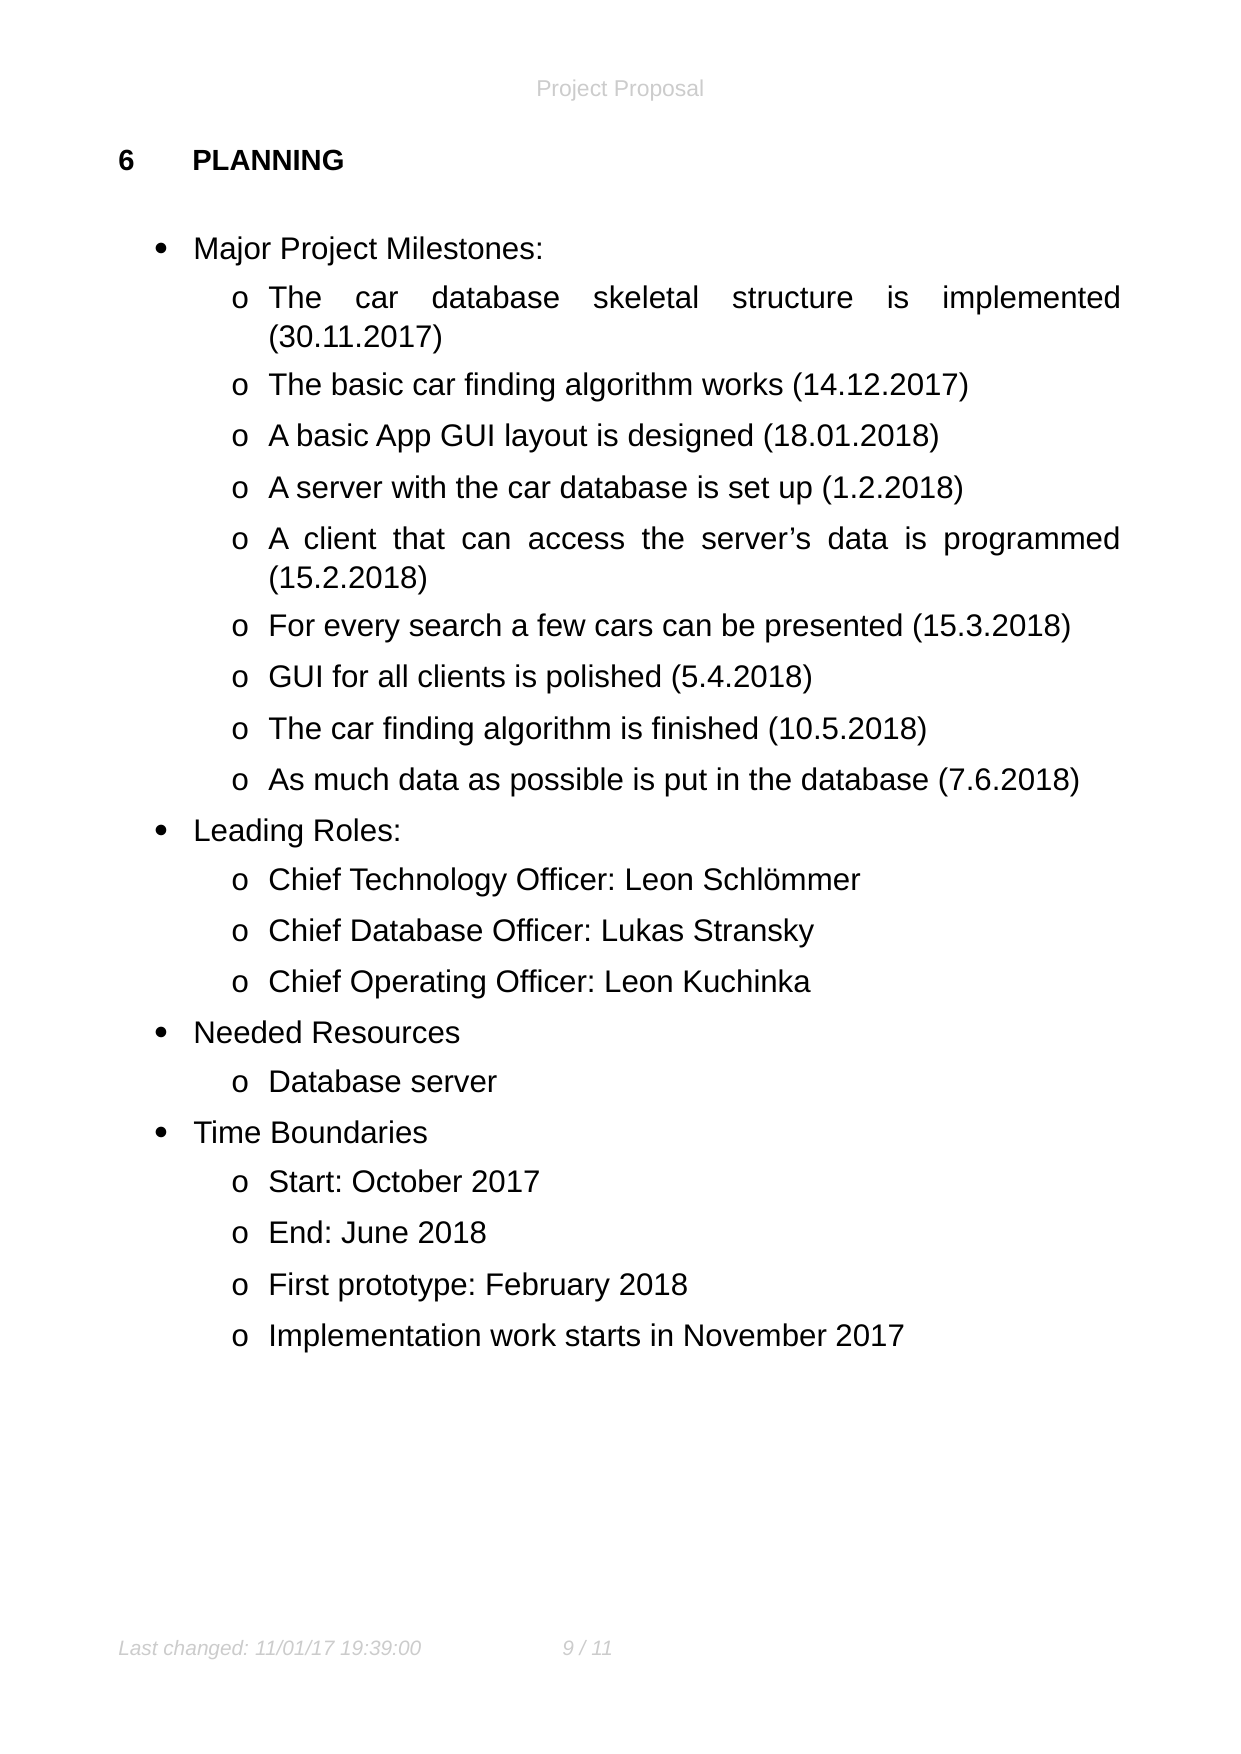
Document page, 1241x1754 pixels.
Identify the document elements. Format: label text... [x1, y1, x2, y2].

list Leading Roles: [156, 812, 1122, 848]
list For every search a few cars can be presented (15.3.2018) [231, 607, 1122, 646]
list Needed Resources [156, 1014, 1122, 1051]
list First prototype: February 2018 [231, 1266, 1122, 1304]
list A client that can access the server’s data is programmed (15.2.2018) [231, 520, 1122, 595]
list The car database skeletal structure is implemented (30.11.2017) [231, 279, 1122, 354]
list The basic car finding algorithm works (14.12.2017) [231, 366, 1122, 405]
list Database server [231, 1063, 1122, 1102]
list Implementation work starts in November 2017 [231, 1317, 1122, 1356]
list Major Project Milestones: [156, 230, 1122, 267]
list As much data as possible is put in the database (7.6.2018) [231, 761, 1122, 800]
list Chief Database Officer: Lukas Stransky [231, 912, 1122, 951]
list Start: October 2017 [231, 1163, 1122, 1202]
list Chief Technology Officer: Leon Schlömmer [231, 861, 1122, 899]
subtitle Planning [118, 143, 1122, 177]
list Chief Operating Officer: Leon Kuchinka [231, 963, 1122, 1002]
list A basic App GUI layout is designed (18.01.2018) [231, 417, 1122, 456]
list The car finding algorithm is finished (10.5.2018) [231, 710, 1122, 748]
list A server with the car database is set up (1.2.2018) [231, 469, 1122, 507]
list GUI for all clients is polished (5.4.2018) [231, 658, 1122, 697]
list Time Boundaries [156, 1114, 1122, 1151]
list End: June 2018 [231, 1214, 1122, 1253]
